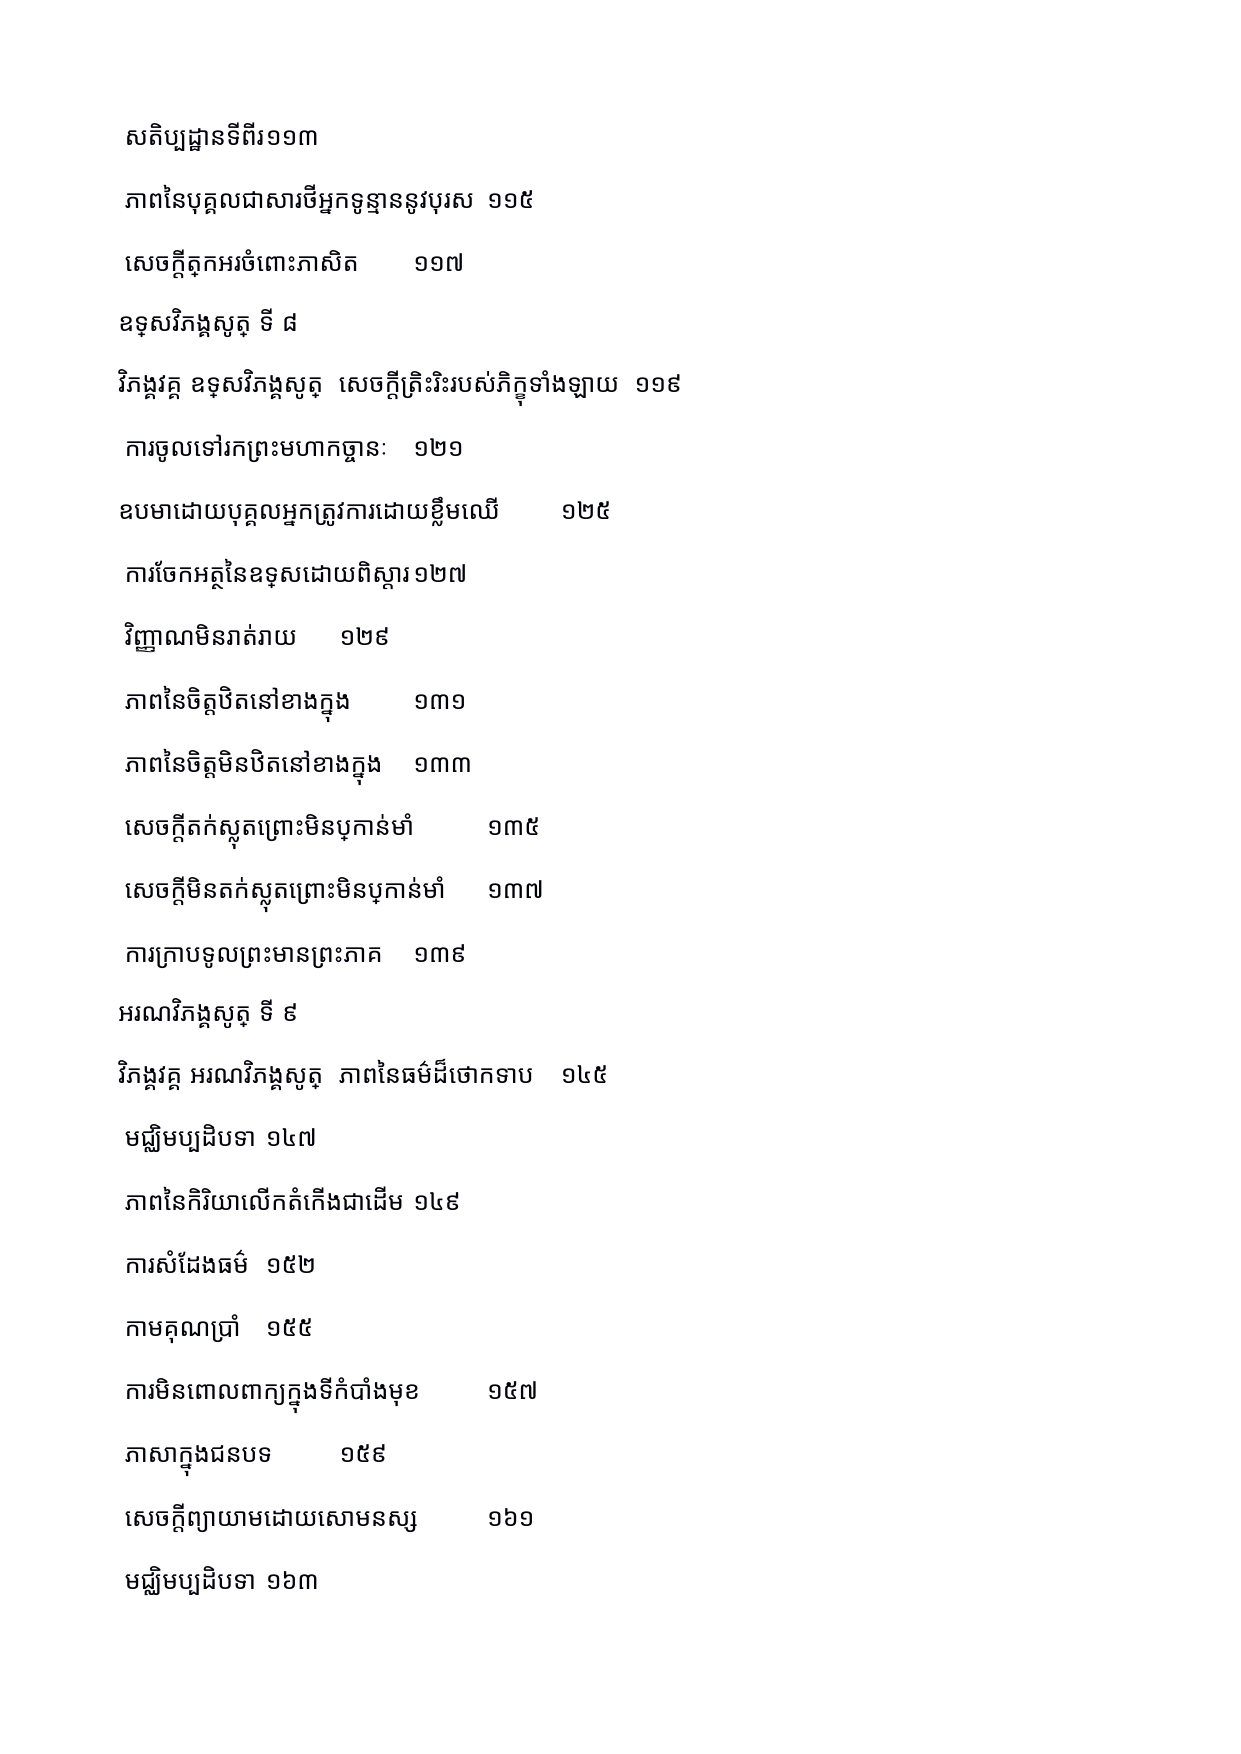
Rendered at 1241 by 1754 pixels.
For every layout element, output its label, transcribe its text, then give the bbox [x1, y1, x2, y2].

text សេចក្តីតក់ស្លុតព្រោះមិនប្រកាន់មាំ ១៣៥ [118, 809, 1122, 843]
text ការក្រាបទូលព្រះមានព្រះភាគ ១៣៩ [118, 935, 1122, 969]
text ការមិនពោលពាក្យក្នុងទីកំបាំងមុខ ១៥៧ [118, 1373, 1122, 1407]
text ឧទ្ទេសវិភង្គសូត្រ ទី ៨ [118, 308, 1122, 337]
text ភាសាក្នុងជនបទ ១៥៩ [118, 1436, 1122, 1470]
text ឧបមាដោយបុគ្គលអ្នកត្រូវការដោយខ្លឹមឈើ ១២៥ [118, 493, 1122, 527]
text សេចក្តីត្រេកអរចំពោះភាសិត ១១៧ [118, 244, 1122, 279]
text ភាពនៃបុគ្គលជាសារថីអ្នកទូន្មាននូវបុរស ១១៥ [118, 181, 1122, 215]
text ការចែកអត្ថនៃឧទ្ទេសដោយពិស្តារ ១២៧ [118, 556, 1122, 590]
text ការសំដែងធម៌ ១៥២ [118, 1246, 1122, 1281]
text ភាពនៃចិត្តឋិតនៅខាងក្នុង ១៣១ [118, 682, 1122, 716]
text អរណវិភង្គសូត្រ ទី ៩ [118, 998, 1122, 1028]
text ភាពនៃកិរិយាលើកតំកើងជាដើម ១៤៩ [118, 1183, 1122, 1217]
text សេចក្តីមិនតក់ស្លុតព្រោះមិនប្រកាន់មាំ ១៣៧ [118, 872, 1122, 906]
text មជ្ឈិមប្បដិបទា ១៦៣ [118, 1563, 1122, 1597]
text វិភង្គវគ្គ អរណវិភង្គសូត្រ ភាពនៃធម៌ដ៏ថោកទាប ១៤៥ [118, 1057, 1122, 1091]
text សតិប្បដ្ឋានទីពីរ ១១៣ [118, 118, 1122, 152]
text មជ្ឈិមប្បដិបទា ១៤៧ [118, 1120, 1122, 1154]
text កាមគុណប្រាំ ១៥៥ [118, 1310, 1122, 1344]
text សេចក្តីព្យាយាមដោយសោមនស្ស ១៦១ [118, 1499, 1122, 1533]
text ការចូលទៅរកព្រះមហាកច្ចានៈ ១២១ [118, 429, 1122, 463]
text ភាពនៃចិត្តមិនឋិតនៅខាងក្នុង ១៣៣ [118, 746, 1122, 779]
text វិភង្គវគ្គ ឧទ្ទេសវិភង្គសូត្រ សេចក្តីត្រិះរិះរបស់ភិក្ខុទាំងឡាយ ១១៩ [118, 366, 1122, 400]
text វិញ្ញាណមិនរាត់រាយ ១២៩ [118, 619, 1122, 653]
